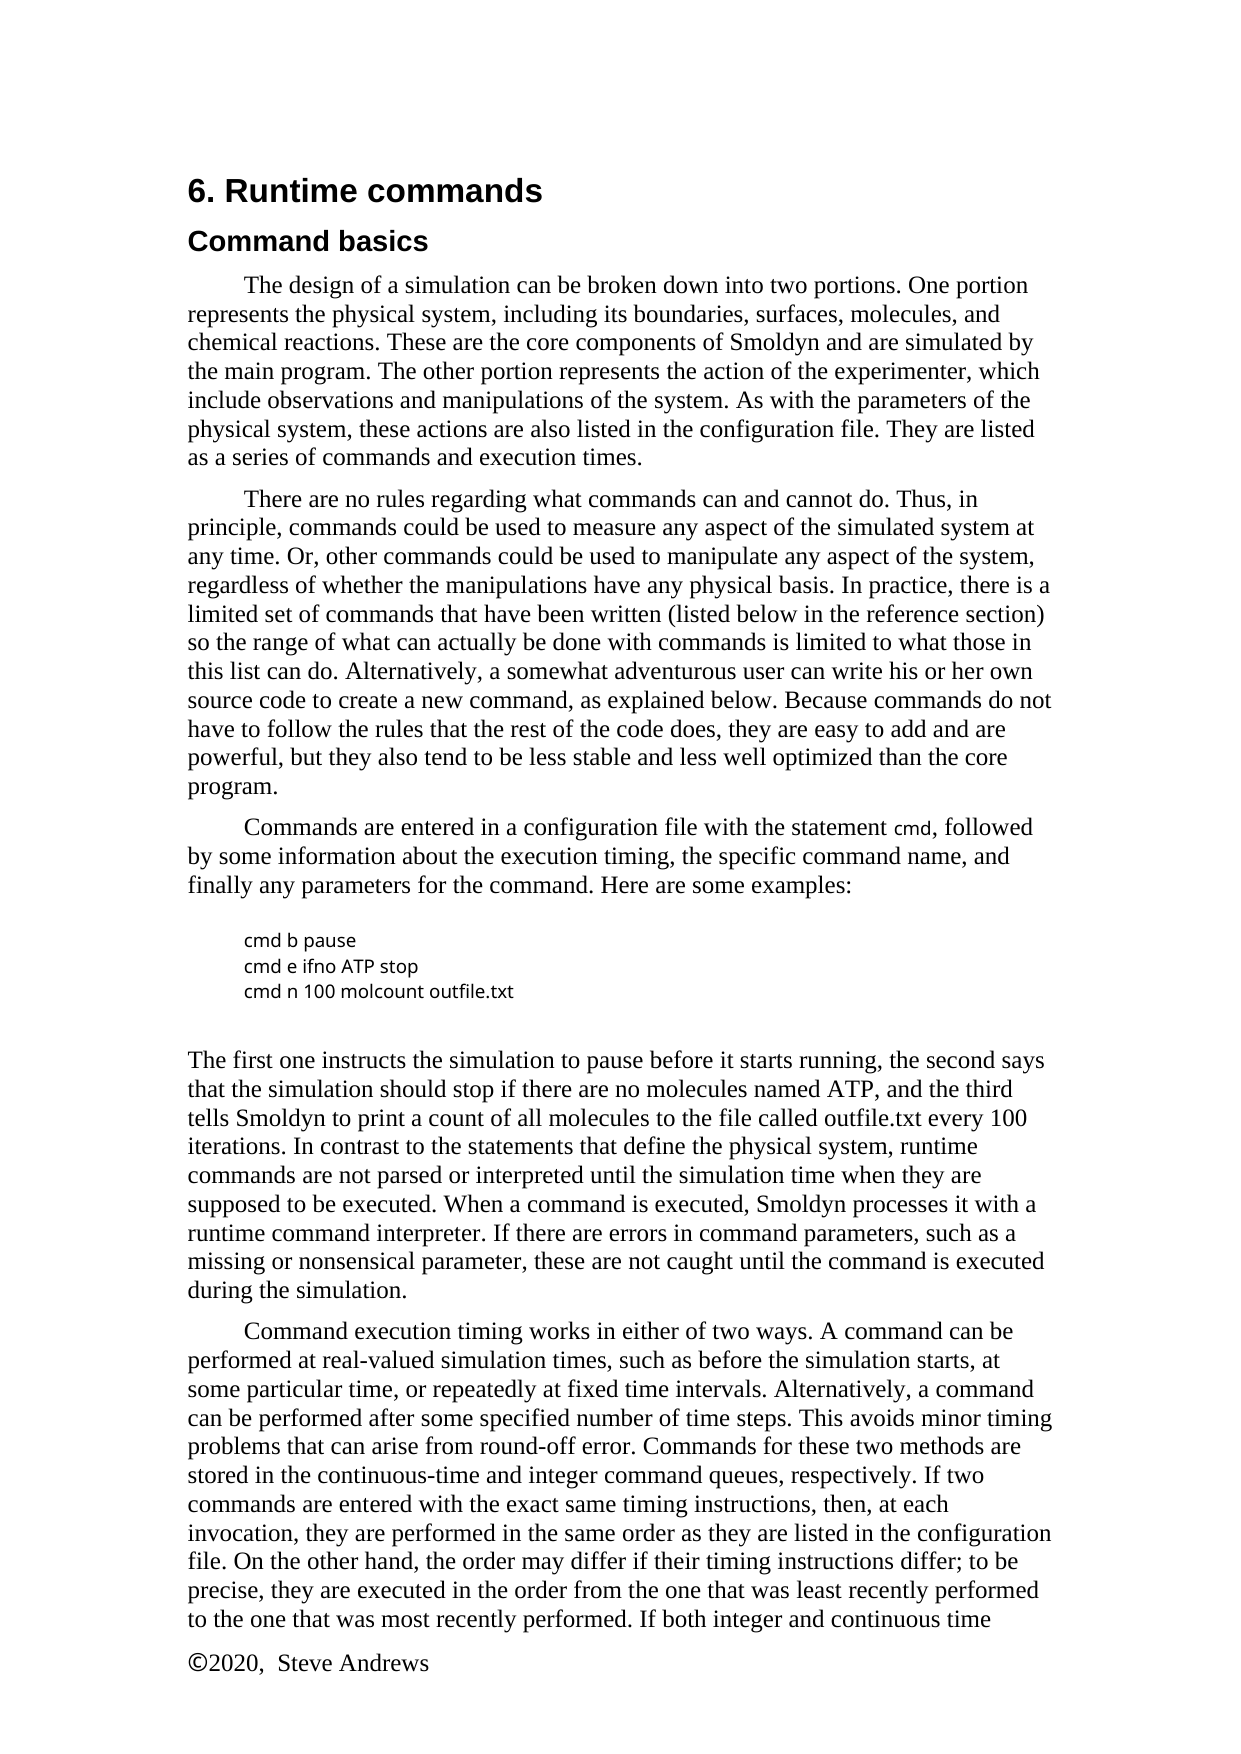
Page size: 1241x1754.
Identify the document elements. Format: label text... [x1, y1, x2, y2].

text cmd e ifno ATP stop [187, 953, 1053, 978]
text The first one instructs the simulation to pause before it starts running, the second says that the simulation should stop if there are no molecules named ATP, and the third tells Smoldyn to print a count of all molecules to the file called outfile.txt every 100 iterations. In contrast to the statements that define the physical system, runtime commands are not parsed or interpreted until the simulation time when they are supposed to be executed. When a command is executed, Smoldyn processes it with a runtime command interpreter. If there are errors in command parameters, such as a missing or nonsensical parameter, these are not caught until the command is executed during the simulation. [187, 1045, 1053, 1304]
text There are no rules regarding what commands can and cannot do. Thus, in principle, commands could be used to measure any aspect of the simulated system at any time. Or, other commands could be used to manipulate any aspect of the system, regardless of whether the manipulations have any physical basis. In practice, there is a limited set of commands that have been written (listed below in the reference section) so the range of what can actually be done with commands is limited to what those in this list can do. Alternatively, a somewhat adventurous user can write his or her own source code to create a new command, as explained below. Because commands do not have to follow the rules that the rest of the code does, they are easy to add and are powerful, but they also tend to be less stable and less well optimized than the core program. [187, 484, 1053, 800]
subtitle Command basics [187, 224, 1053, 257]
text Command execution timing works in either of two ways. A command can be performed at real-valued simulation times, such as before the simulation starts, at some particular time, or repeatedly at fixed time intervals. Alternatively, a command can be performed after some specified number of time steps. This avoids minor timing problems that can arise from round-off error. Commands for these two methods are stored in the continuous-time and integer command queues, respectively. If two commands are entered with the exact same timing instructions, then, at each invocation, they are performed in the same order as they are listed in the configuration file. On the other hand, the order may differ if their timing instructions differ; to be precise, they are executed in the order from the one that was least recently performed to the one that was most recently performed. If both integer and continuous time [187, 1316, 1053, 1633]
text cmd b pause [187, 927, 1053, 953]
subtitle 6. Runtime commands [187, 171, 1053, 209]
text Commands are entered in a configuration file with the statement cmd, followed by some information about the execution timing, the specific command name, and finally any parameters for the command. Here are some examples: [187, 812, 1053, 899]
text cmd n 100 molcount outfile.txt [187, 978, 1053, 1004]
text The design of a simulation can be broken down into two portions. One portion represents the physical system, including its boundaries, surfaces, molecules, and chemical reactions. These are the core components of Smoldyn and are simulated by the main program. The other portion represents the action of the experimenter, which include observations and manipulations of the system. As with the parameters of the physical system, these actions are also listed in the configuration file. They are listed as a series of commands and execution times. [187, 270, 1053, 471]
